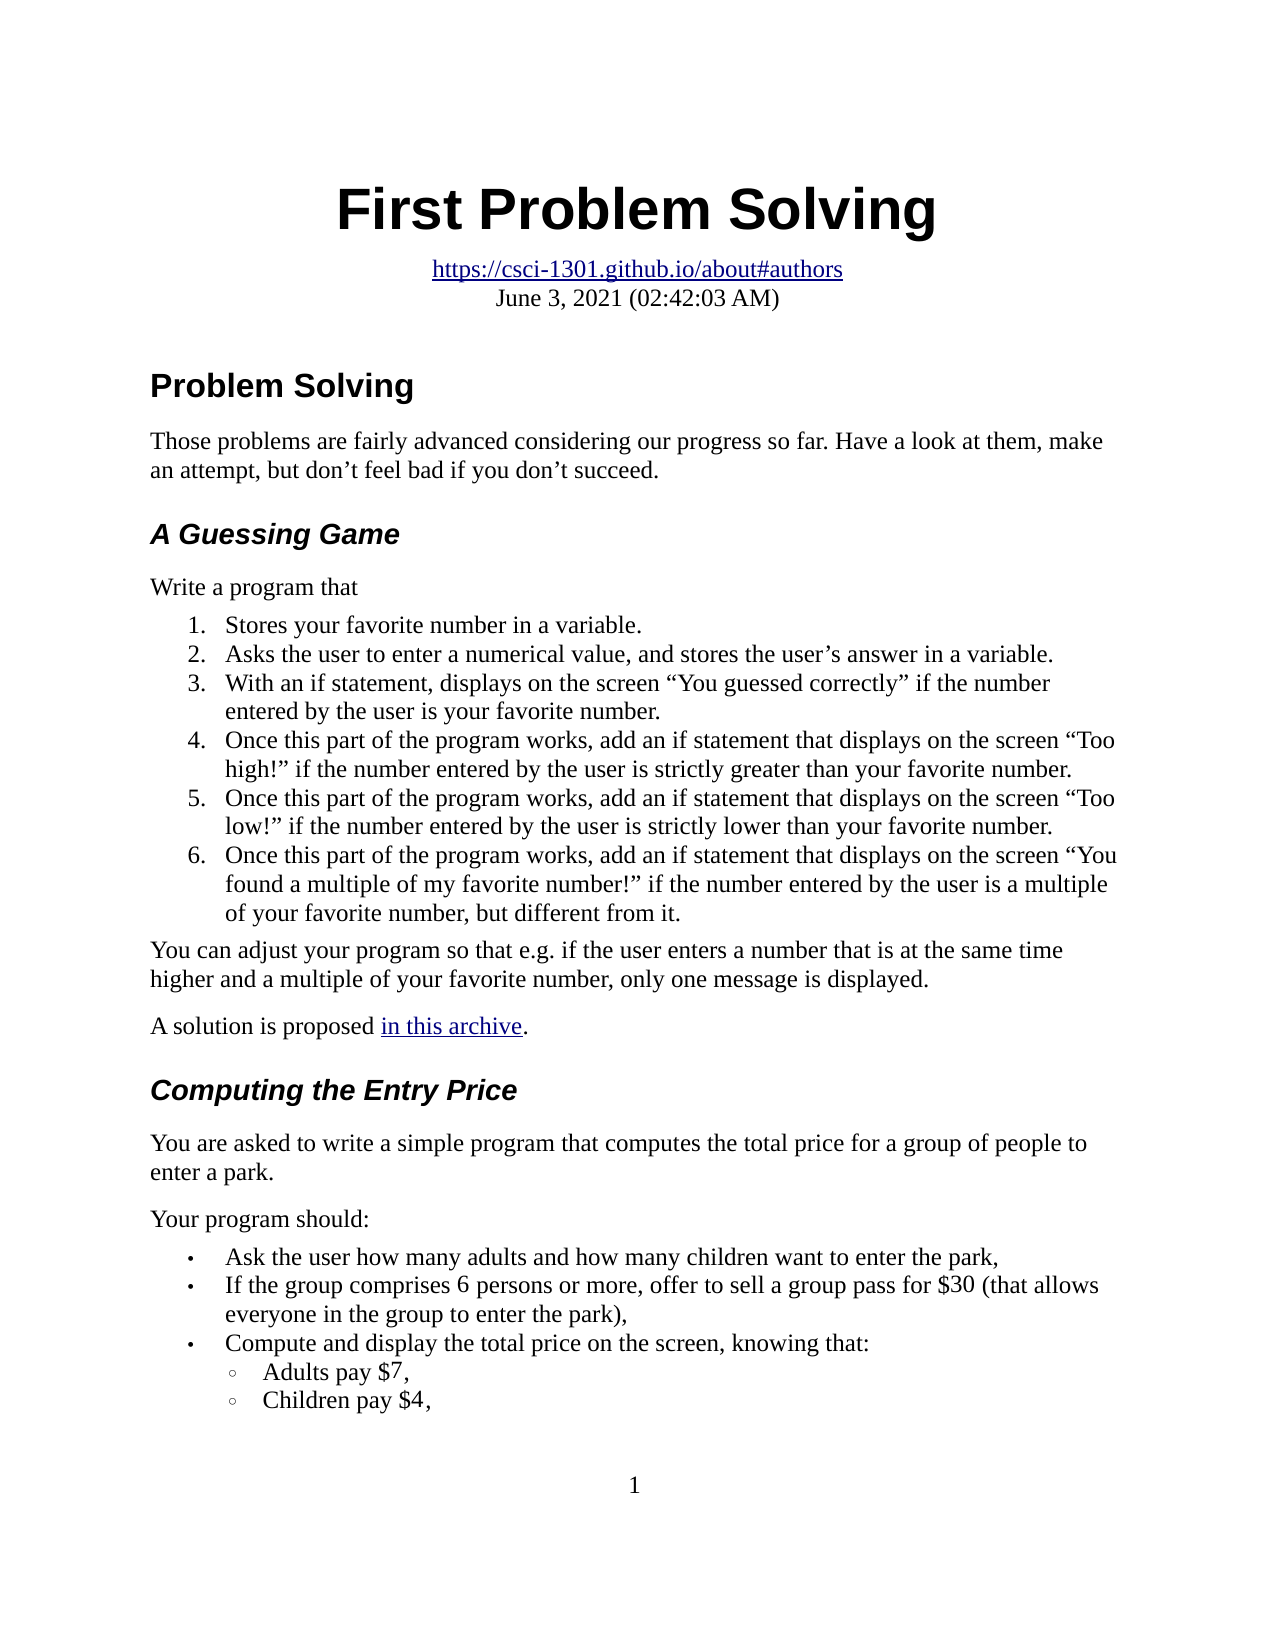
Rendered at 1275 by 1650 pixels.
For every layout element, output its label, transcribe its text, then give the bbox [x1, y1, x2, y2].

text Those problems are fairly advanced considering our progress so far. Have a look at them, make an attempt, but don’t feel bad if you don’t succeed. [150, 426, 1125, 483]
text You are asked to write a simple program that computes the total price for a group of people to enter a park. [150, 1128, 1125, 1186]
list Compute and display the total price on the screen, knowing that: [187, 1328, 1125, 1357]
text A solution is proposed in this archive. [150, 1011, 1125, 1039]
text Your program should: [150, 1204, 1125, 1233]
text Write a program that [150, 572, 1125, 601]
subtitle A Guessing Game [150, 517, 1125, 551]
list Adults pay $, [225, 1357, 1125, 1385]
list With an if statement, displays on the screen “You guessed correctly” if the number entered by the user is your favorite number. [187, 668, 1125, 725]
subtitle Computing the Entry Price [150, 1073, 1125, 1107]
list Stores your favorite number in a variable. [187, 610, 1125, 639]
list Once this part of the program works, add an if statement that displays on the screen “Too high!” if the number entered by the user is strictly greater than your favorite number. [187, 725, 1125, 783]
list Children pay $, [225, 1385, 1125, 1414]
text You can adjust your program so that e.g. if the user enters a number that is at the same time higher and a multiple of your favorite number, only one message is displayed. [150, 935, 1125, 993]
text https://csci-1301.github.io/about#authors [150, 254, 1125, 283]
subtitle Problem Solving [150, 366, 1125, 404]
title First Problem Solving [150, 175, 1125, 242]
list If the group comprises persons or more, offer to sell a group pass for $ (that allows everyone in the group to enter the park), [187, 1270, 1125, 1328]
list Once this part of the program works, add an if statement that displays on the screen “Too low!” if the number entered by the user is strictly lower than your favorite number. [187, 783, 1125, 840]
list Ask the user how many adults and how many children want to enter the park, [187, 1242, 1125, 1270]
list Asks the user to enter a numerical value, and stores the user’s answer in a variable. [187, 639, 1125, 668]
list Once this part of the program works, add an if statement that displays on the screen “You found a multiple of my favorite number!” if the number entered by the user is a multiple of your favorite number, but different from it. [187, 840, 1125, 926]
text June 3, 2021 (02:42:03 AM) [150, 283, 1125, 312]
